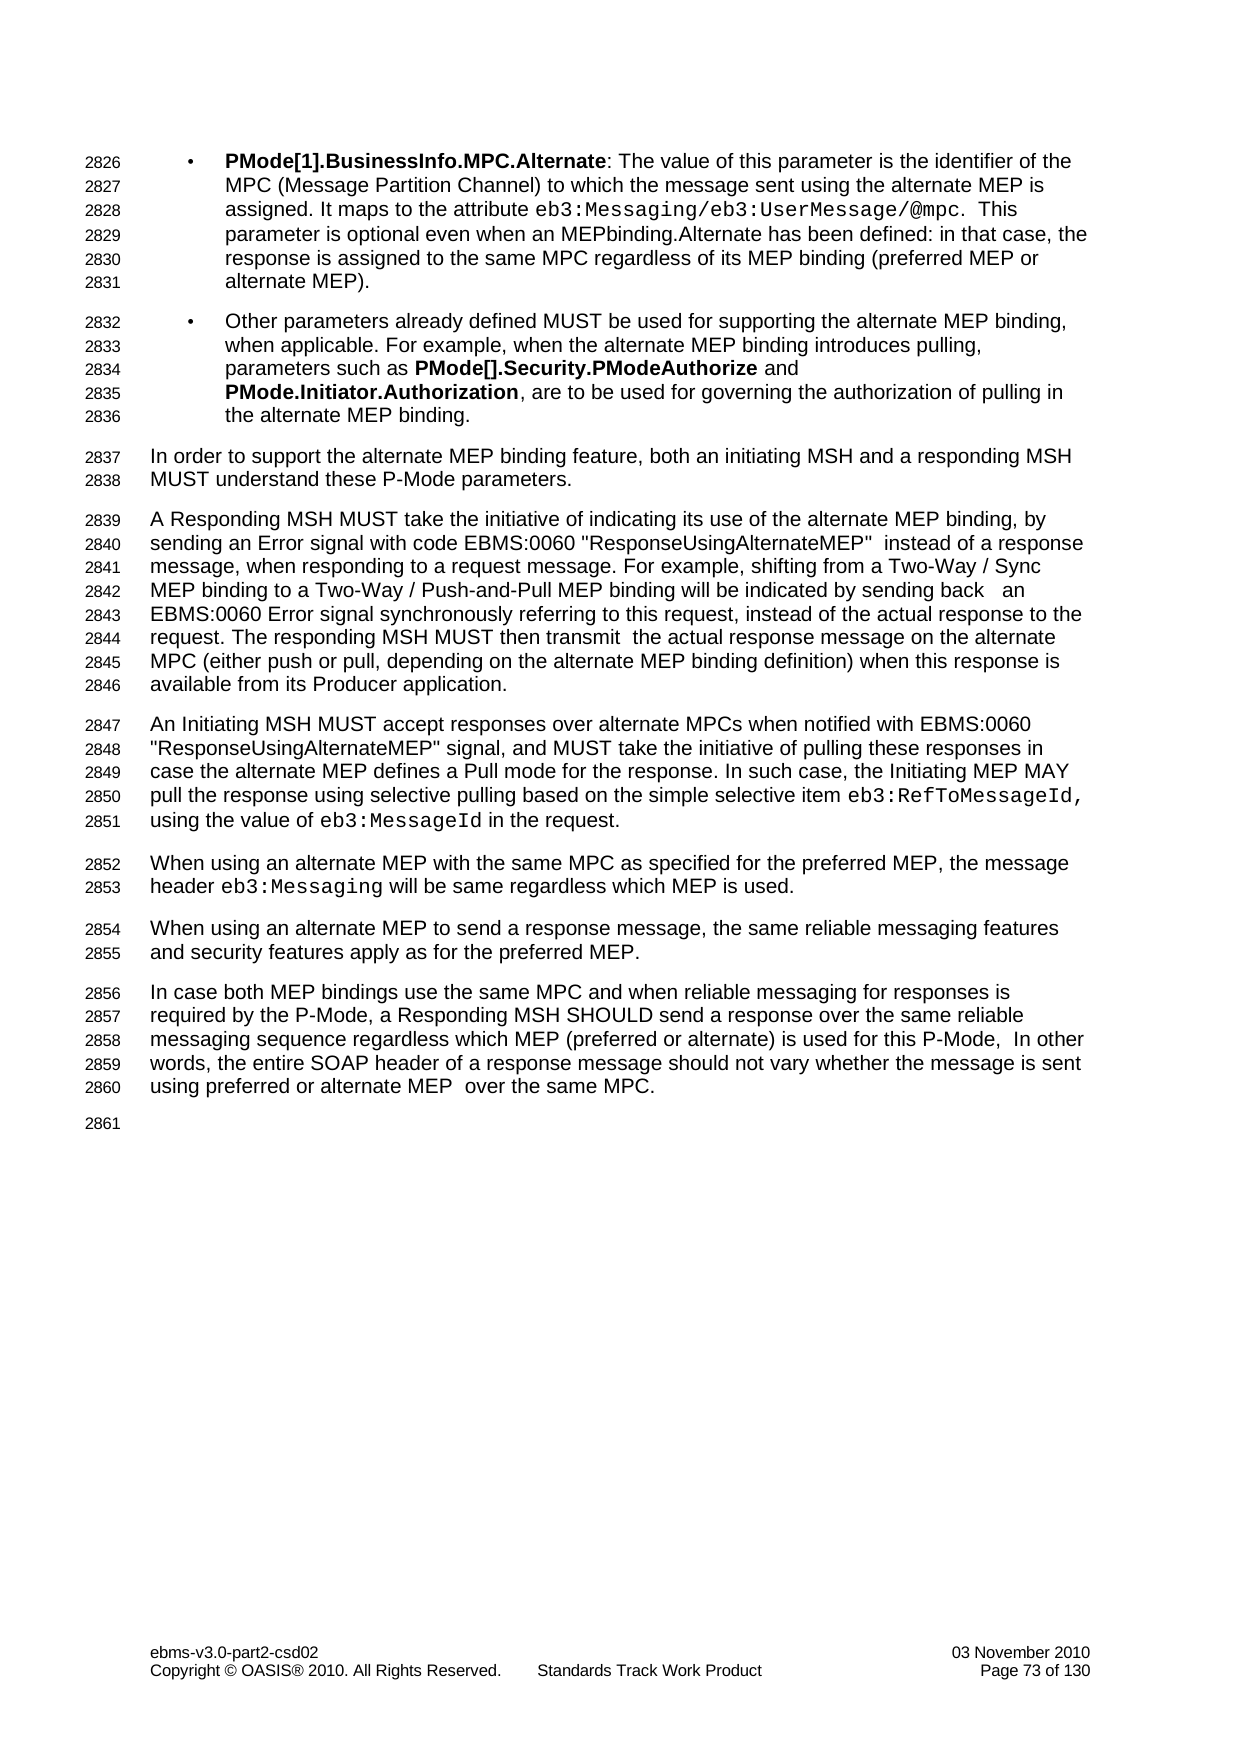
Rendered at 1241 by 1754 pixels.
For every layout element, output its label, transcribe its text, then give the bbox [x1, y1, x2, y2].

text When using an alternate MEP to send a response message, the same reliable messaging features and security features apply as for the preferred MEP. [150, 917, 1090, 964]
text In order to support the alternate MEP binding feature, both an initiating MSH and a responding MSH MUST understand these P-Mode parameters. [150, 444, 1090, 491]
text An Initiating MSH MUST accept responses over alternate MPCs when notified with EBMS:0060 "ResponseUsingAlternateMEP" signal, and MUST take the initiative of pulling these responses in case the alternate MEP defines a Pull mode for the response. In such case, the Initiating MEP MAY pull the response using selective pulling based on the simple selective item eb3:RefToMessageId, using the value of eb3:MessageId in the request. [150, 713, 1090, 834]
text A Responding MSH MUST take the initiative of indicating its use of the alternate MEP binding, by sending an Error signal with code EBMS:0060 "ResponseUsingAlternateMEP" instead of a response message, when responding to a request message. For example, shifting from a Two-Way / Sync MEP binding to a Two-Way / Push-and-Pull MEP binding will be indicated by sending back an EBMS:0060 Error signal synchronously referring to this request, instead of the actual response to the request. The responding MSH MUST then transmit the actual response message on the alternate MPC (either push or pull, depending on the alternate MEP binding definition) when this response is available from its Producer application. [150, 508, 1090, 696]
list Other parameters already defined MUST be used for supporting the alternate MEP binding, when applicable. For example, when the alternate MEP binding introduces pulling, parameters such as PMode[].Security.PModeAuthorize and PMode.Initiator.Authorization, are to be used for governing the authorization of pulling in the alternate MEP binding. [187, 310, 1090, 427]
list PMode[1].BusinessInfo.MPC.Alternate: The value of this parameter is the identifier of the MPC (Message Partition Channel) to which the message sent using the alternate MEP is assigned. It maps to the attribute eb3:Messaging/eb3:UserMessage/@mpc. This parameter is optional even when an MEPbinding.Alternate has been defined: in that case, the response is assigned to the same MPC regardless of its MEP binding (preferred MEP or alternate MEP). [187, 150, 1090, 293]
text In case both MEP bindings use the same MPC and when reliable messaging for responses is required by the P-Mode, a Responding MSH SHOULD send a response over the same reliable messaging sequence regardless which MEP (preferred or alternate) is used for this P-Mode, In other words, the entire SOAP header of a response message should not vary whether the message is sent using preferred or alternate MEP over the same MPC. [150, 980, 1090, 1098]
text When using an alternate MEP with the same MPC as specified for the preferred MEP, the message header eb3:Messaging will be same regardless which MEP is used. [150, 851, 1090, 900]
